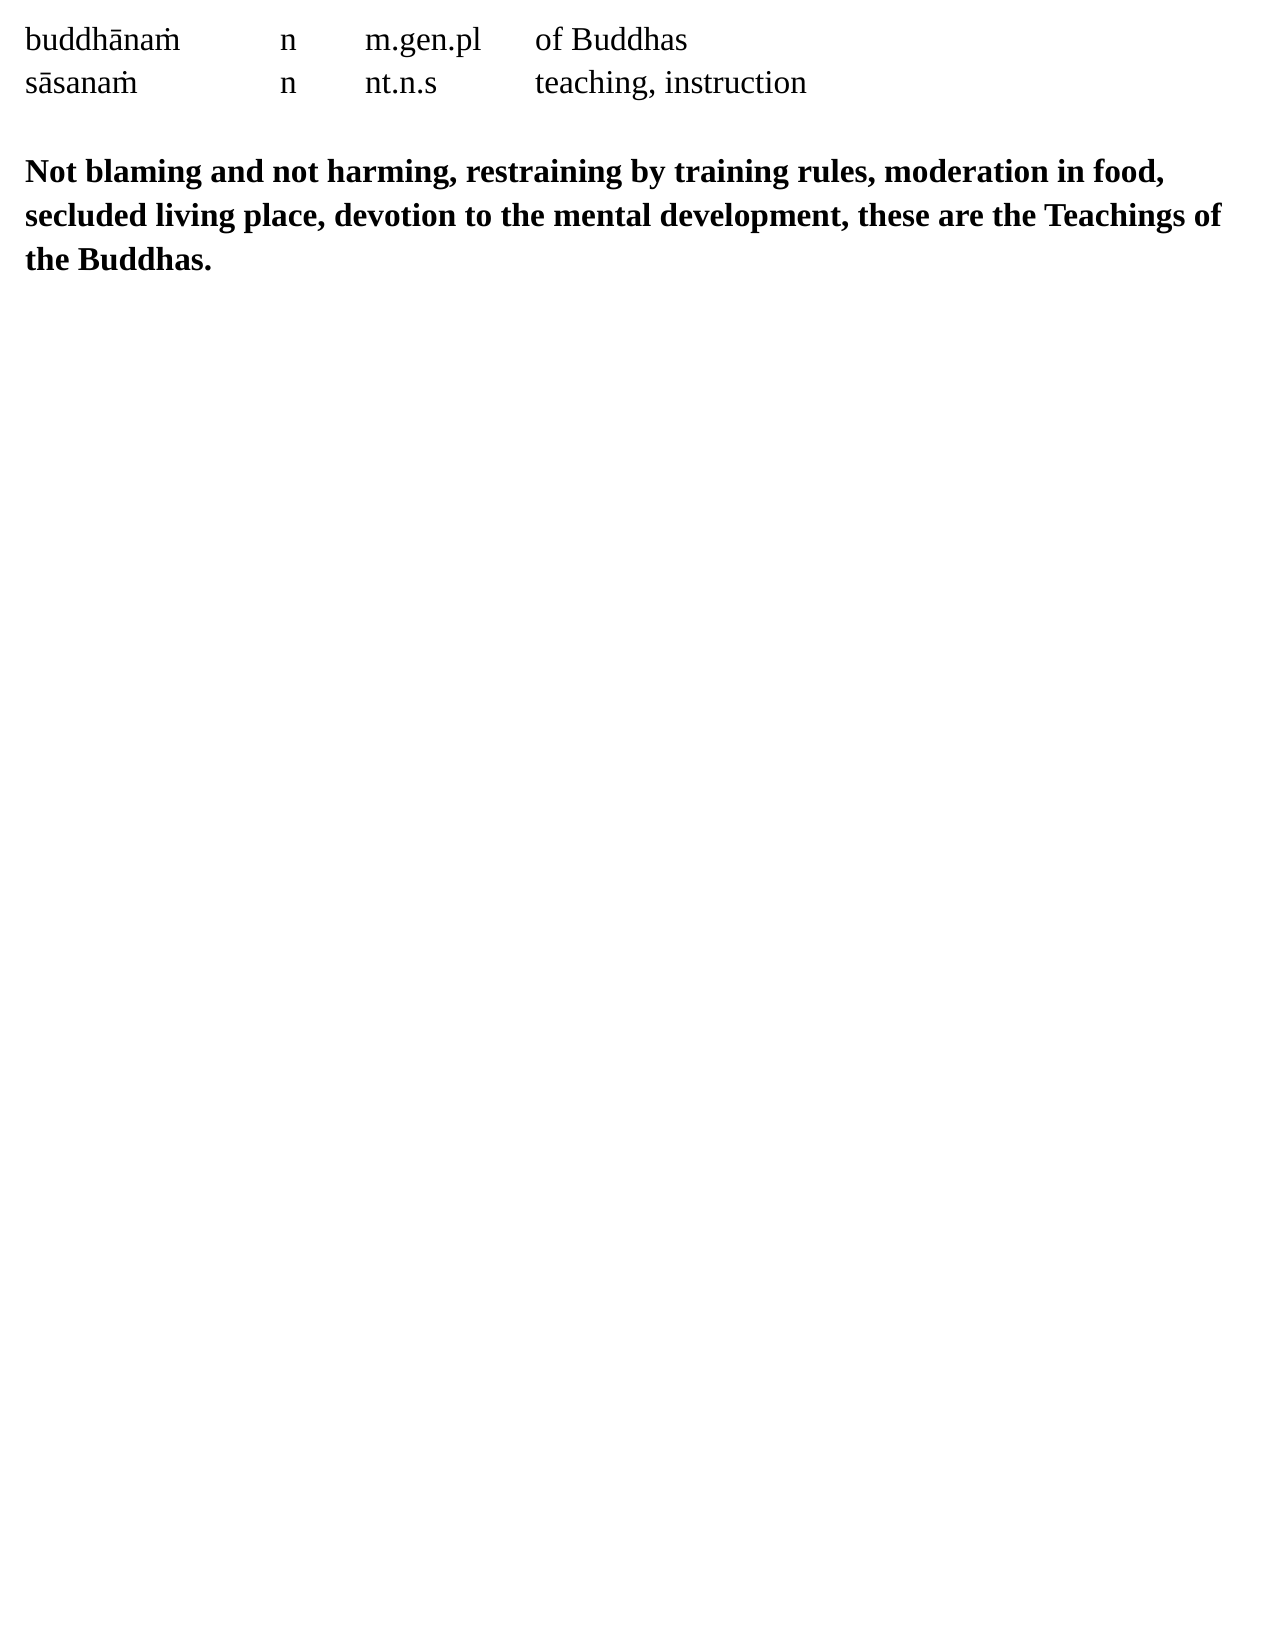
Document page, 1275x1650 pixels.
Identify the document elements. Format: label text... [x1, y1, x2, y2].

text buddhānaṁ n m.gen.pl of Buddhas [25, 19, 1253, 57]
text sāsanaṁ n nt.n.s teaching, instruction [25, 63, 1253, 101]
text Not blaming and not harming, restraining by training rules, moderation in food, secluded living place, devotion to the mental development, these are the Teachings of the Buddhas. [25, 151, 1253, 277]
